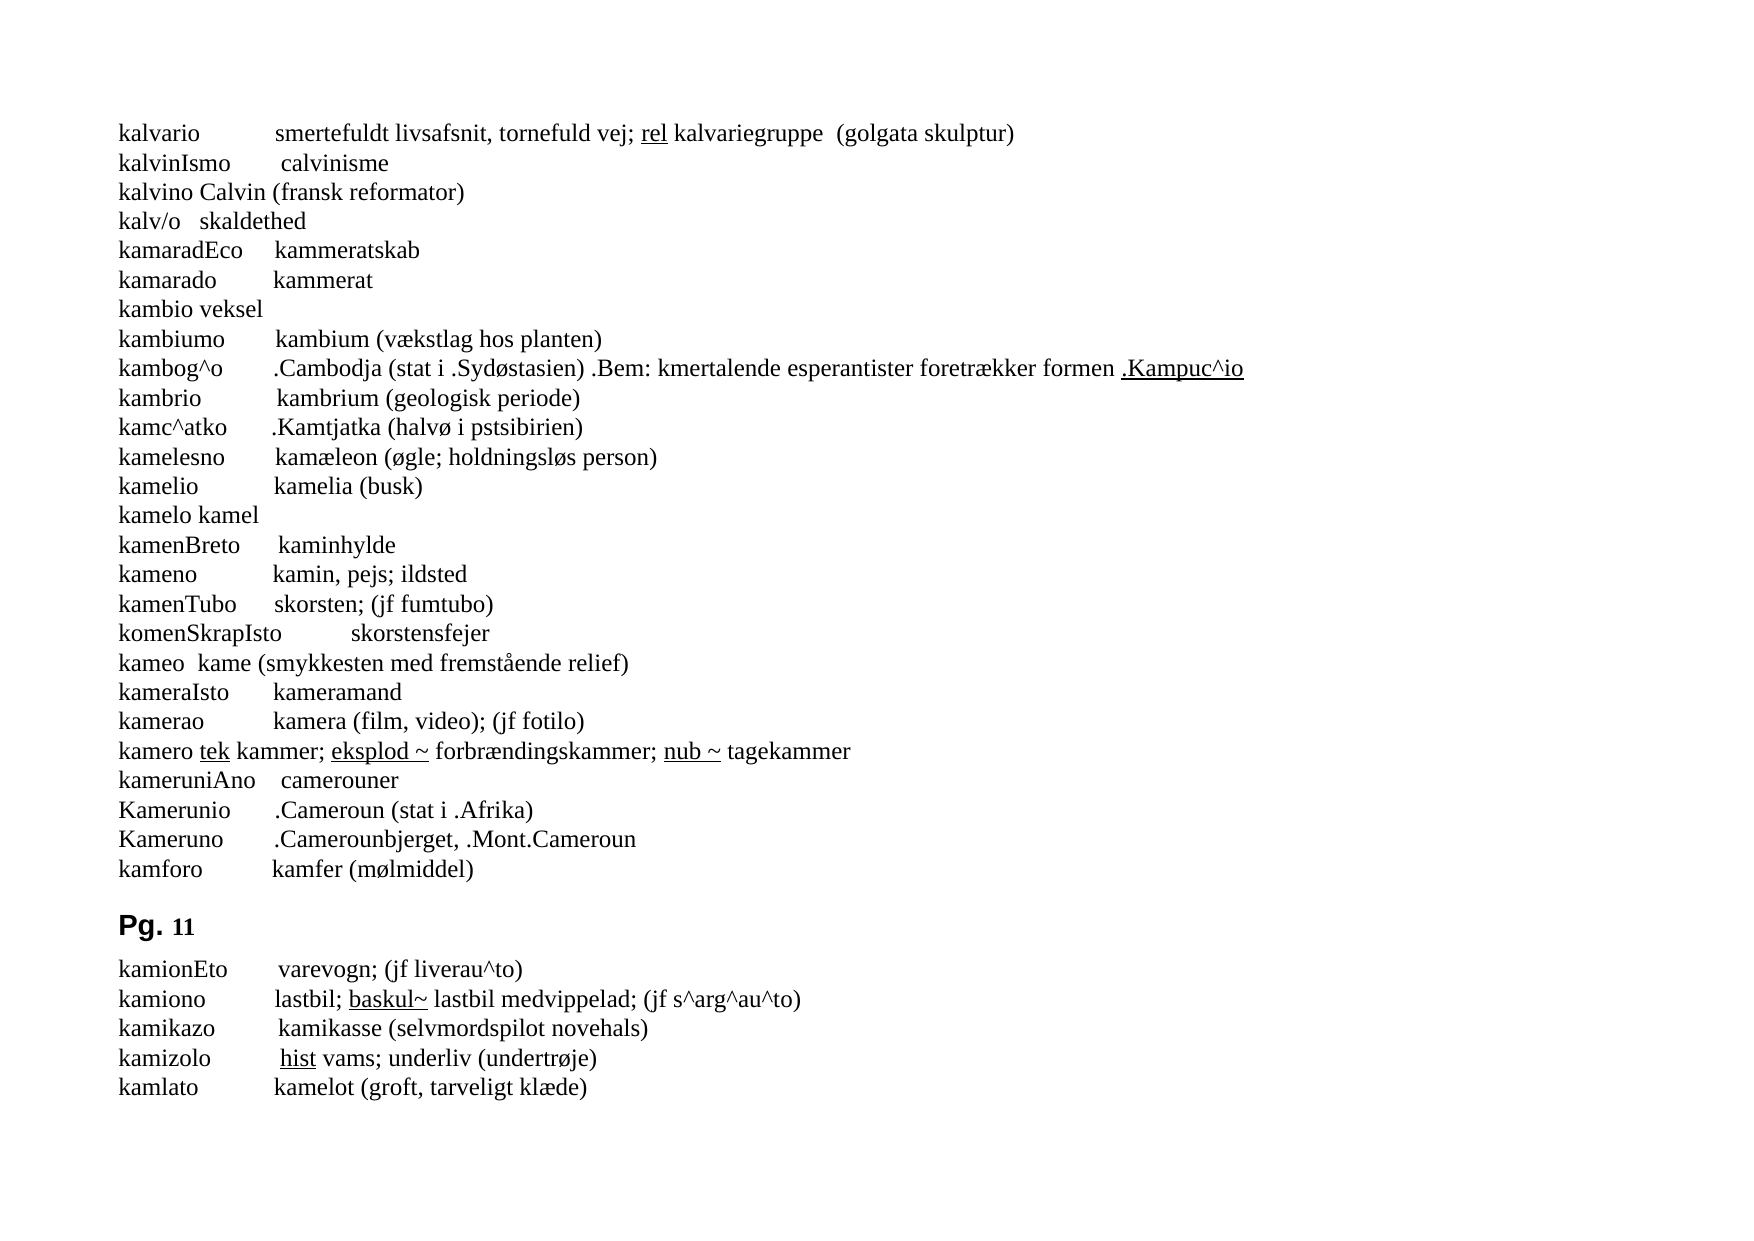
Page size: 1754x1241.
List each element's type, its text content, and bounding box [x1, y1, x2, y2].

text kambio veksel [118, 294, 1636, 324]
text Kamerunio .Cameroun (stat i .Afrika) [118, 795, 1636, 824]
text kamiono lastbil; baskul~ lastbil medvippelad; (jf s^arg^au^to) [118, 984, 1636, 1013]
text kalvario smertefuldt livsafsnit, tornefuld vej; rel kalvariegruppe (golgata skulptur) [118, 118, 1636, 148]
text kamenTubo skorsten; (jf fumtubo) [118, 589, 1636, 618]
text kamelo kamel [118, 501, 1636, 530]
text kamerao kamera (film, video); (jf fotilo) [118, 706, 1636, 736]
text kamelesno kamæleon (øgle; holdningsløs person) [118, 442, 1636, 471]
text komenSkrapIsto skorstensfejer [118, 618, 1636, 648]
text kamarado kammerat [118, 265, 1636, 294]
text kalvinIsmo calvinisme [118, 148, 1636, 177]
text kamlato kamelot (groft, tarveligt klæde) [118, 1072, 1636, 1102]
text kamaradEco kammeratskab [118, 235, 1636, 265]
subtitle Pg. 11 [118, 908, 1636, 942]
text kameruniAno camerouner [118, 765, 1636, 795]
text kamforo kamfer (mølmiddel) [118, 854, 1636, 883]
text kambrio kambrium (geologisk periode) [118, 383, 1636, 412]
text kamero tek kammer; eksplod ~ forbrændingskammer; nub ~ tagekammer [118, 736, 1636, 765]
text kamc^atko .Kamtjatka (halvø i pstsibirien) [118, 412, 1636, 442]
text kameno kamin, pejs; ildsted [118, 559, 1636, 589]
text kameo kame (smykkesten med fremstående relief) [118, 648, 1636, 677]
text Kameruno .Camerounbjerget, .Mont.Cameroun [118, 824, 1636, 854]
text kamenBreto kaminhylde [118, 530, 1636, 559]
text kalv/o skaldethed [118, 206, 1636, 235]
text kamionEto varevogn; (jf liverau^to) [118, 954, 1636, 984]
text kambog^o .Cambodja (stat i .Sydøstasien) .Bem: kmertalende esperantister foretrækker formen .Kampuc^io [118, 353, 1636, 383]
text kambiumo kambium (vækstlag hos planten) [118, 324, 1636, 353]
text kameraIsto kameramand [118, 677, 1636, 706]
text kamelio kamelia (busk) [118, 471, 1636, 501]
text kamikazo kamikasse (selvmordspilot novehals) [118, 1013, 1636, 1043]
text kamizolo hist vams; underliv (undertrøje) [118, 1043, 1636, 1072]
text kalvino Calvin (fransk reformator) [118, 177, 1636, 206]
